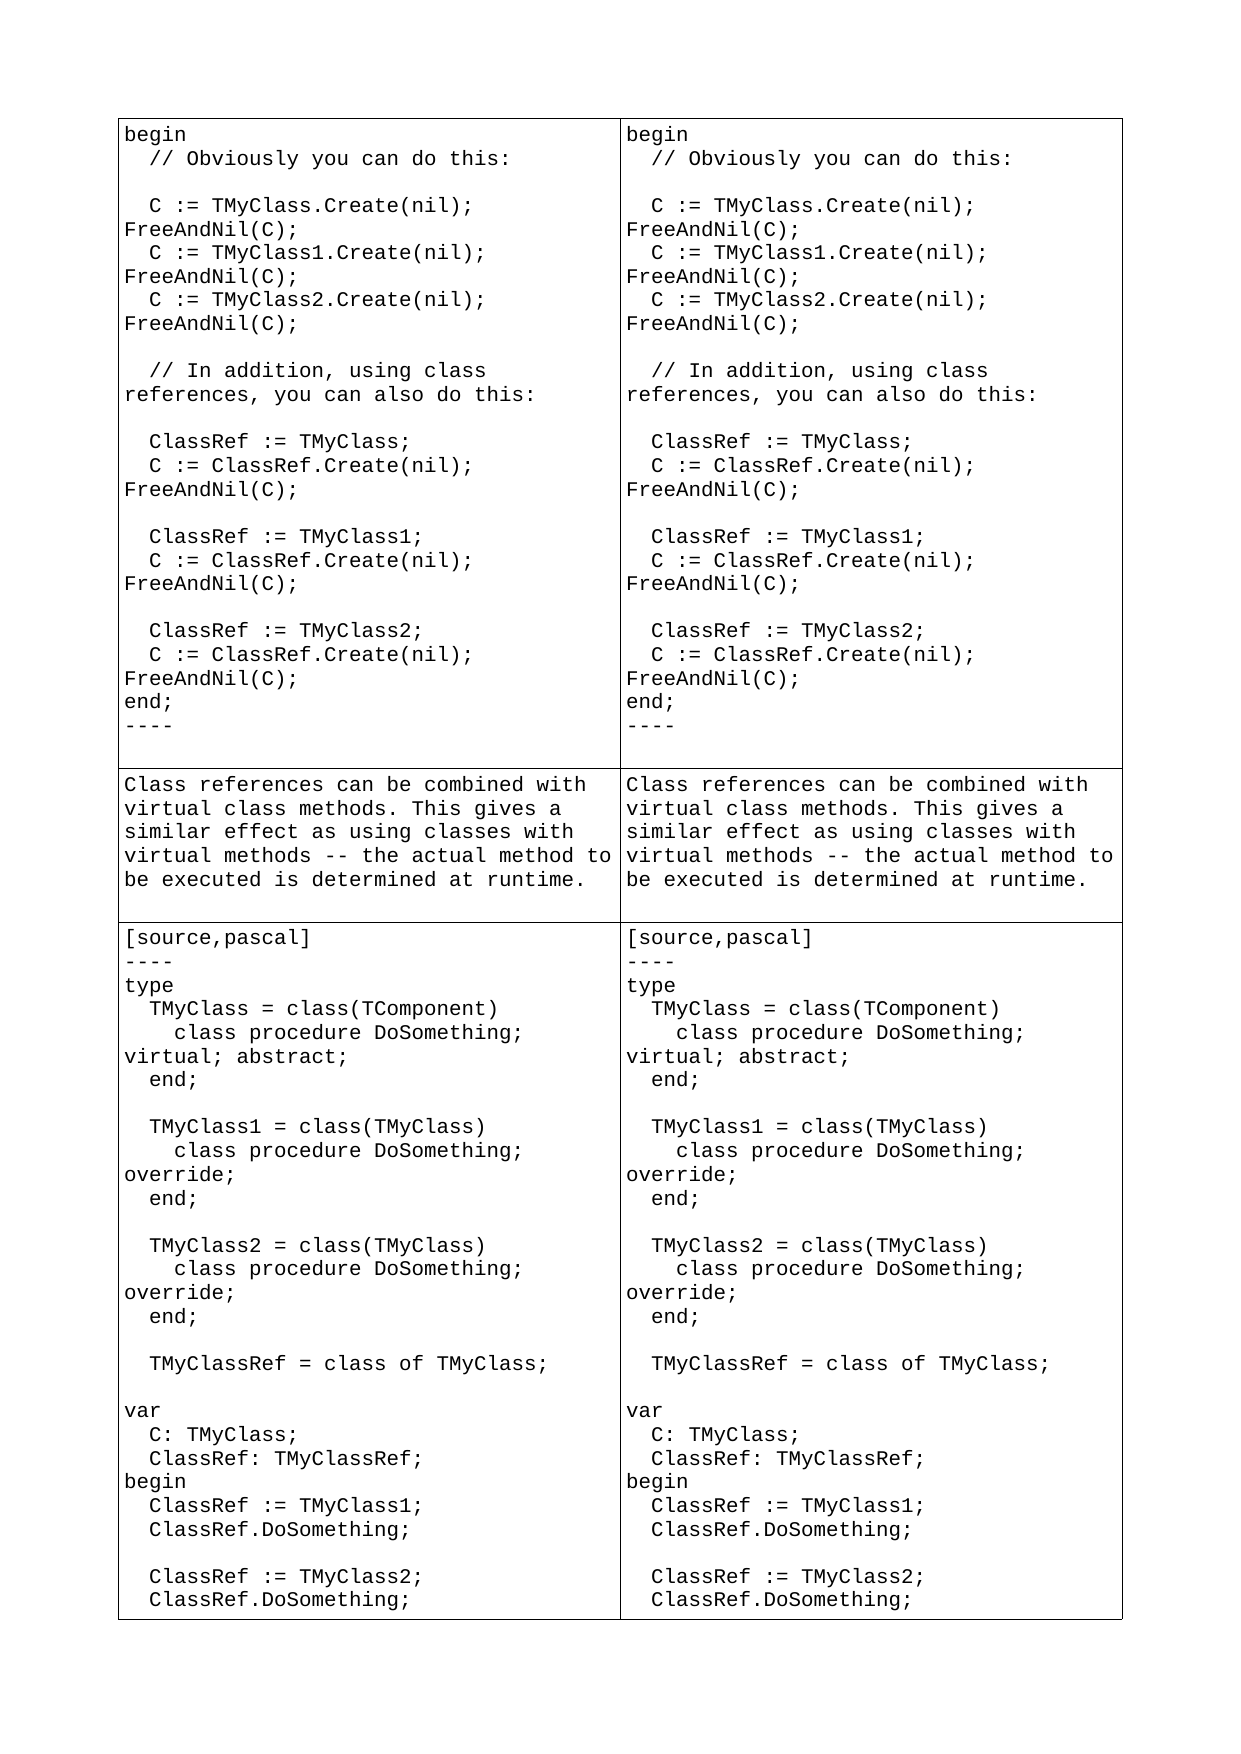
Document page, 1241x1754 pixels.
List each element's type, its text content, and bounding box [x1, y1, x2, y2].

table_cell begin // Obviously you can do this: C := TMyClass.Create(nil); FreeAndNil(C); C := TMyClass1.Create(nil); FreeAndNil(C); C := TMyClass2.Create(nil); FreeAndNil(C); // In addition, using class references, you can also do this: ClassRef := TMyClass; C := ClassRef.Create(nil); FreeAndNil(C); ClassRef := TMyClass1; C := ClassRef.Create(nil); FreeAndNil(C); ClassRef := TMyClass2; C := ClassRef.Create(nil); FreeAndNil(C); end; ---- [119, 119, 620, 768]
table_cell [source,pascal] ---- type TMyClass = class(TComponent) class procedure DoSomething; virtual; abstract; end; TMyClass1 = class(TMyClass) class procedure DoSomething; override; end; TMyClass2 = class(TMyClass) class procedure DoSomething; override; end; TMyClassRef = class of TMyClass; var C: TMyClass; ClassRef: TMyClassRef; begin ClassRef := TMyClass1; ClassRef.DoSomething; ClassRef := TMyClass2; ClassRef.DoSomething; [621, 923, 1122, 1619]
table_cell [source,pascal] ---- type TMyClass = class(TComponent) class procedure DoSomething; virtual; abstract; end; TMyClass1 = class(TMyClass) class procedure DoSomething; override; end; TMyClass2 = class(TMyClass) class procedure DoSomething; override; end; TMyClassRef = class of TMyClass; var C: TMyClass; ClassRef: TMyClassRef; begin ClassRef := TMyClass1; ClassRef.DoSomething; ClassRef := TMyClass2; ClassRef.DoSomething; [119, 923, 620, 1619]
table_cell begin // Obviously you can do this: C := TMyClass.Create(nil); FreeAndNil(C); C := TMyClass1.Create(nil); FreeAndNil(C); C := TMyClass2.Create(nil); FreeAndNil(C); // In addition, using class references, you can also do this: ClassRef := TMyClass; C := ClassRef.Create(nil); FreeAndNil(C); ClassRef := TMyClass1; C := ClassRef.Create(nil); FreeAndNil(C); ClassRef := TMyClass2; C := ClassRef.Create(nil); FreeAndNil(C); end; ---- [621, 119, 1122, 768]
table_cell Class references can be combined with virtual class methods. This gives a similar effect as using classes with virtual methods -- the actual method to be executed is determined at runtime. [621, 769, 1122, 922]
table_cell Class references can be combined with virtual class methods. This gives a similar effect as using classes with virtual methods -- the actual method to be executed is determined at runtime. [119, 769, 620, 922]
